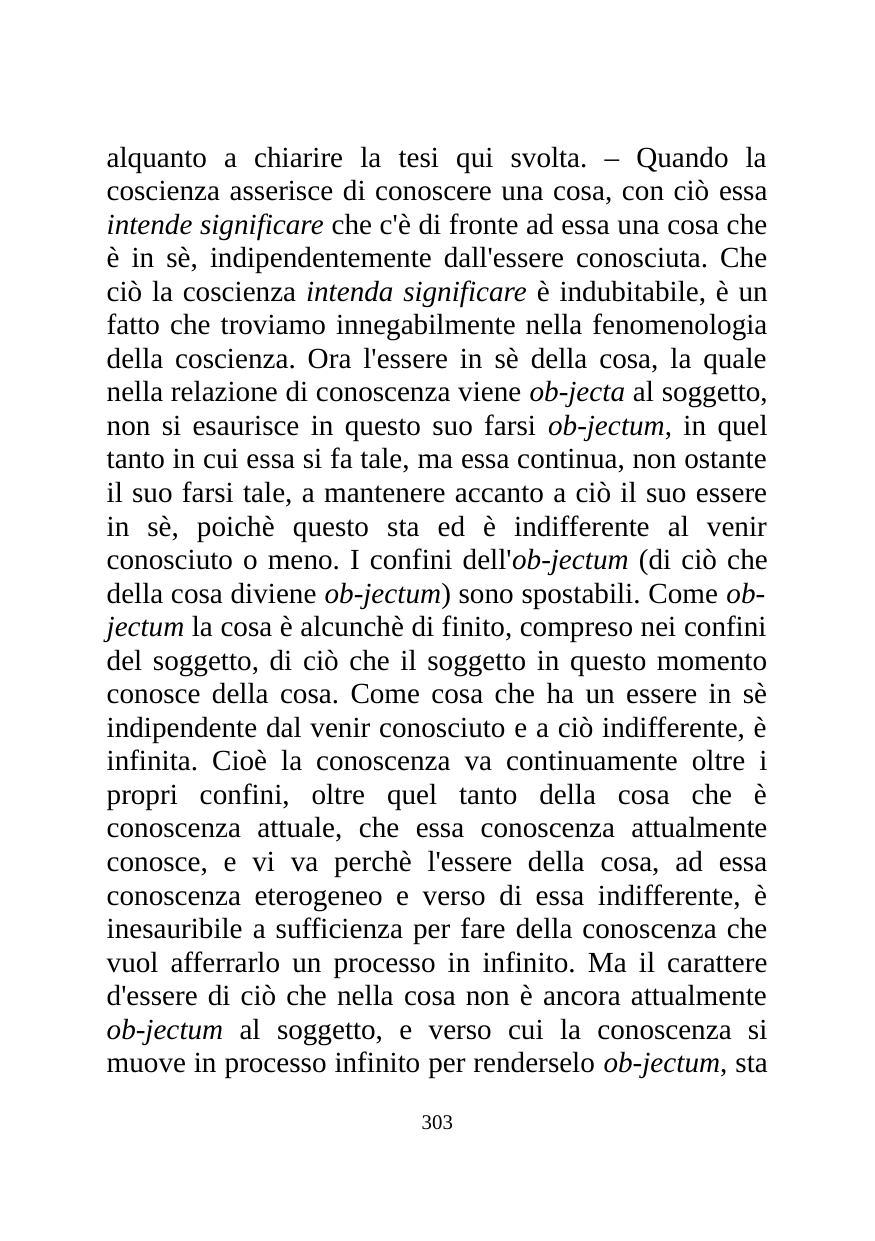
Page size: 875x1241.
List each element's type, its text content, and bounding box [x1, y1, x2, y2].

text alquanto a chiarire la tesi qui svolta. – Quando la coscienza asserisce di conoscere una cosa, con ciò essa intende significare che c'è di fronte ad essa una cosa che è in sè, indipendentemente dall'essere conosciuta. Che ciò la coscienza intenda significare è indubitabile, è un fatto che troviamo innegabilmente nella fenomenologia della coscienza. Ora l'essere in sè della cosa, la quale nella relazione di conoscenza viene ob-jecta al soggetto, non si esaurisce in questo suo farsi ob-jectum, in quel tanto in cui essa si fa tale, ma essa continua, non ostante il suo farsi tale, a mantenere accanto a ciò il suo essere in sè, poichè questo sta ed è indifferente al venir conosciuto o meno. I confini dell'ob-jectum (di ciò che della cosa diviene ob-jectum) sono spostabili. Come ob-jectum la cosa è alcunchè di finito, compreso nei confini del soggetto, di ciò che il soggetto in questo momento conosce della cosa. Come cosa che ha un essere in sè indipendente dal venir conosciuto e a ciò indifferente, è infinita. Cioè la conoscenza va continuamente oltre i propri confini, oltre quel tanto della cosa che è conoscenza attuale, che essa conoscenza attualmente conosce, e vi va perchè l'essere della cosa, ad essa conoscenza eterogeneo e verso di essa indifferente, è inesauribile a sufficienza per fare della conoscenza che vuol afferrarlo un processo in infinito. Ma il carattere d'essere di ciò che nella cosa non è ancora attualmente ob-jectum al soggetto, e verso cui la conoscenza si muove in processo infinito per renderselo ob-jectum, sta [106, 140, 768, 1079]
